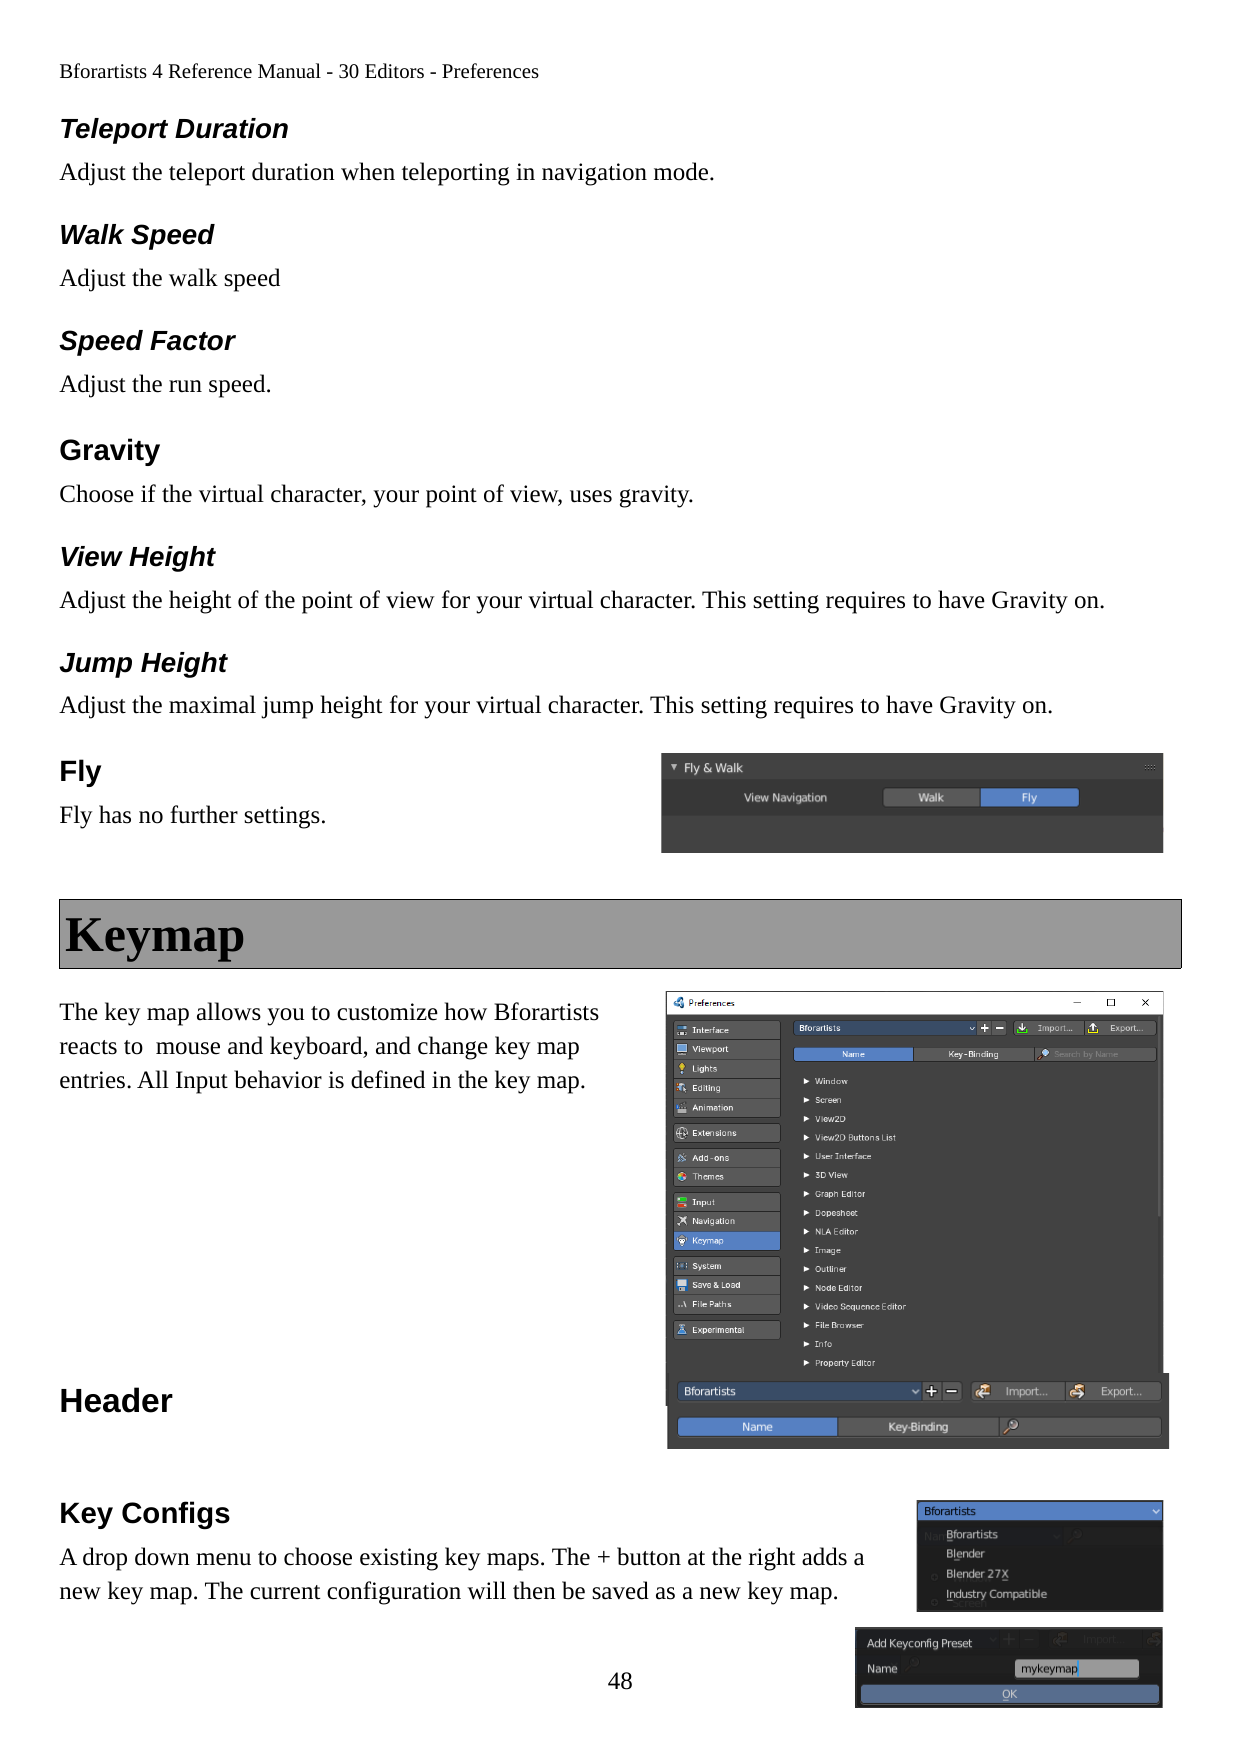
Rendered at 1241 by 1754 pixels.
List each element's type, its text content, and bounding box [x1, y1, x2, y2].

subtitle Teleport Duration [59, 113, 1181, 144]
text Adjust the height of the point of view for your virtual character. This setting requires to have Gravity on. [59, 585, 1181, 613]
subtitle Fly [59, 754, 661, 788]
subtitle Speed Factor [59, 324, 1181, 356]
subtitle [1170, 1381, 1181, 1419]
text Adjust the teleport duration when teleporting in navigation mode. [59, 157, 1181, 186]
text Fly has no further settings. [59, 801, 661, 829]
text Adjust the run speed. [59, 369, 1181, 398]
picture [661, 753, 1164, 853]
table_header Keymap [60, 900, 1181, 968]
text Adjust the maximal jump height for your virtual character. This setting requires to have Gravity on. [59, 691, 1181, 719]
subtitle Jump Height [59, 646, 1181, 678]
subtitle Walk Speed [59, 218, 1181, 250]
text The key map allows you to customize how Bforartists reacts to mouse and keyboard, and change key map entries. All Input behavior is defined in the key map. [59, 997, 665, 1094]
subtitle Gravity [59, 432, 1181, 466]
picture [916, 1500, 1164, 1612]
subtitle Header [59, 1381, 667, 1419]
subtitle View Height [59, 540, 1181, 572]
picture [665, 991, 1170, 1449]
text Adjust the walk speed [59, 263, 1181, 292]
subtitle Key Configs [59, 1496, 1181, 1529]
subtitle [1164, 754, 1181, 788]
text A drop down menu to choose existing key maps. The + button at the right adds a new key map. The current configuration will then be saved as a new key map. [59, 1542, 916, 1605]
picture [855, 1627, 1163, 1708]
text Choose if the virtual character, your point of view, uses gravity. [59, 479, 1181, 507]
